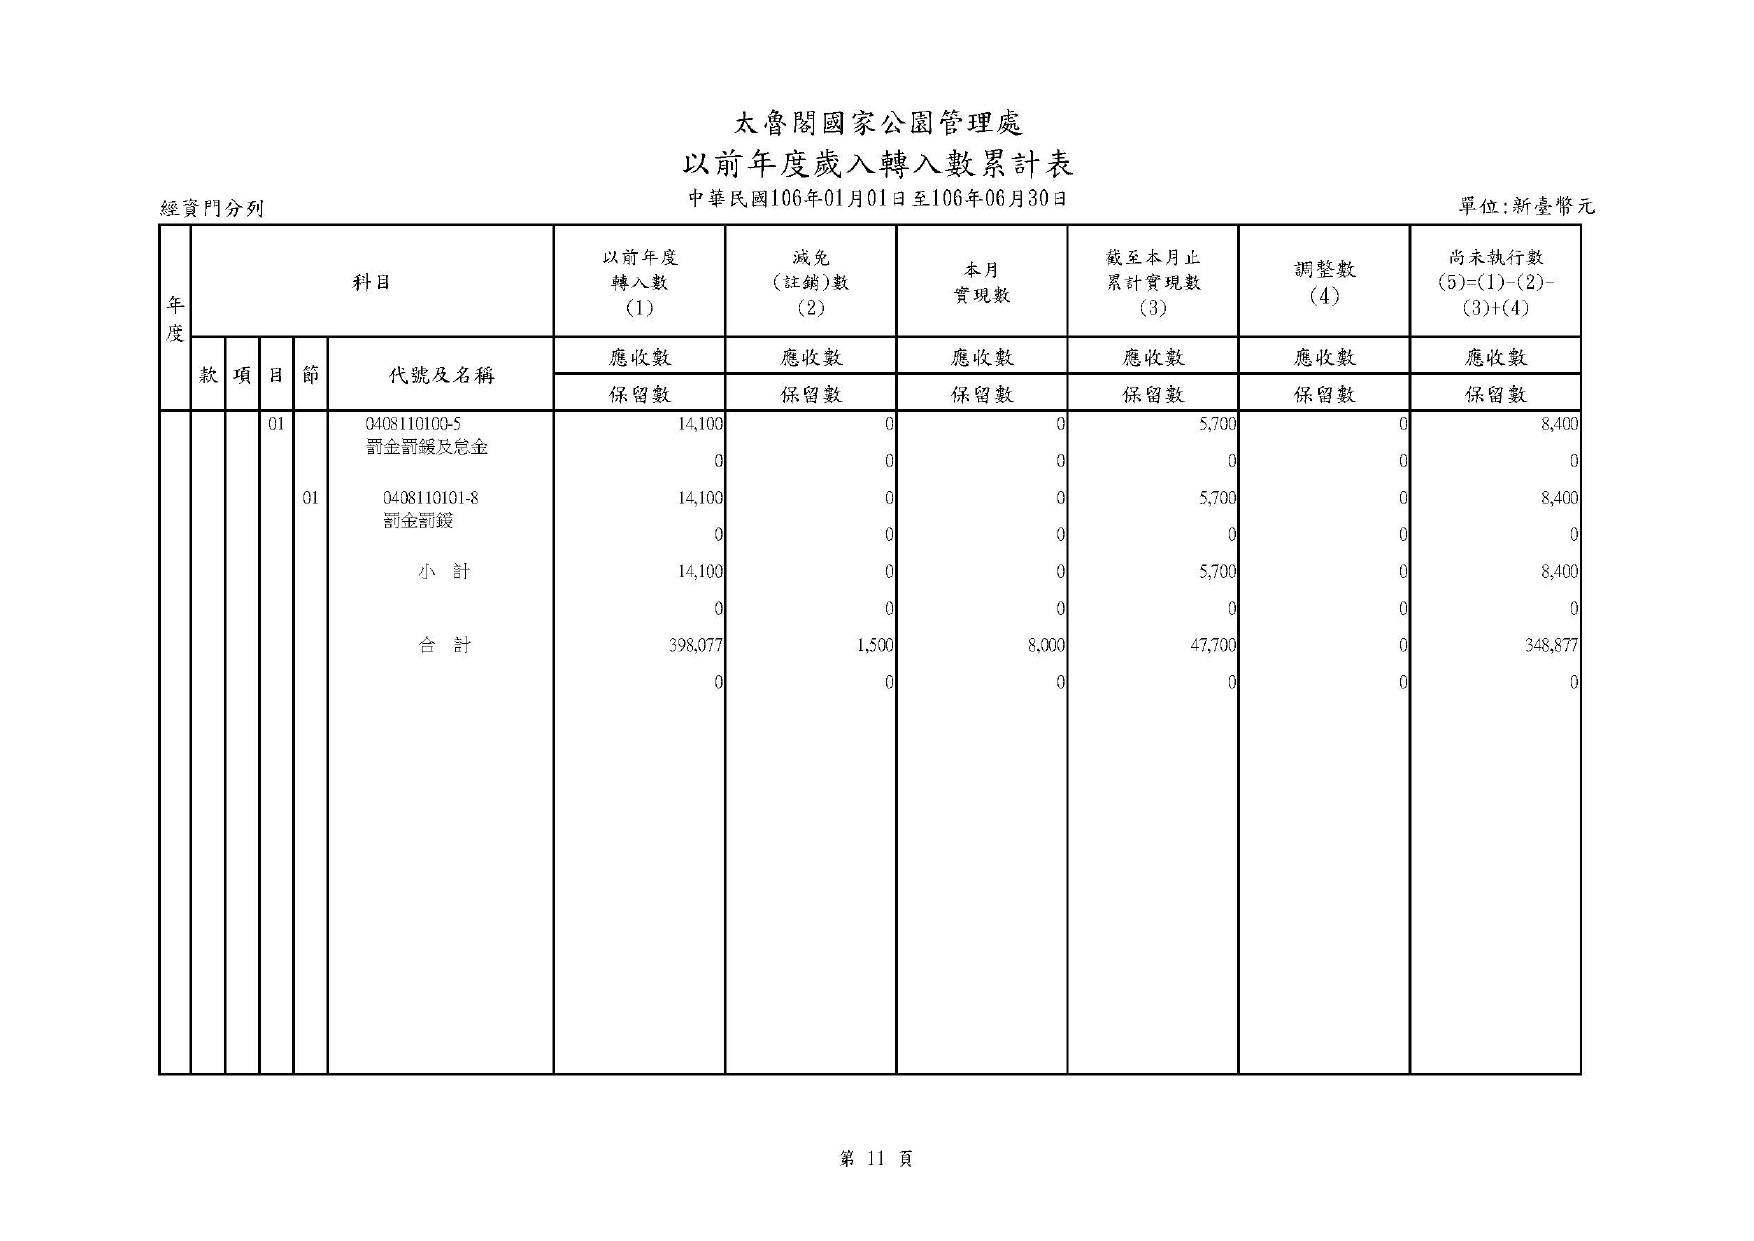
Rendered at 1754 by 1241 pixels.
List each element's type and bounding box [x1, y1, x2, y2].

picture [59, 59, 1695, 1216]
